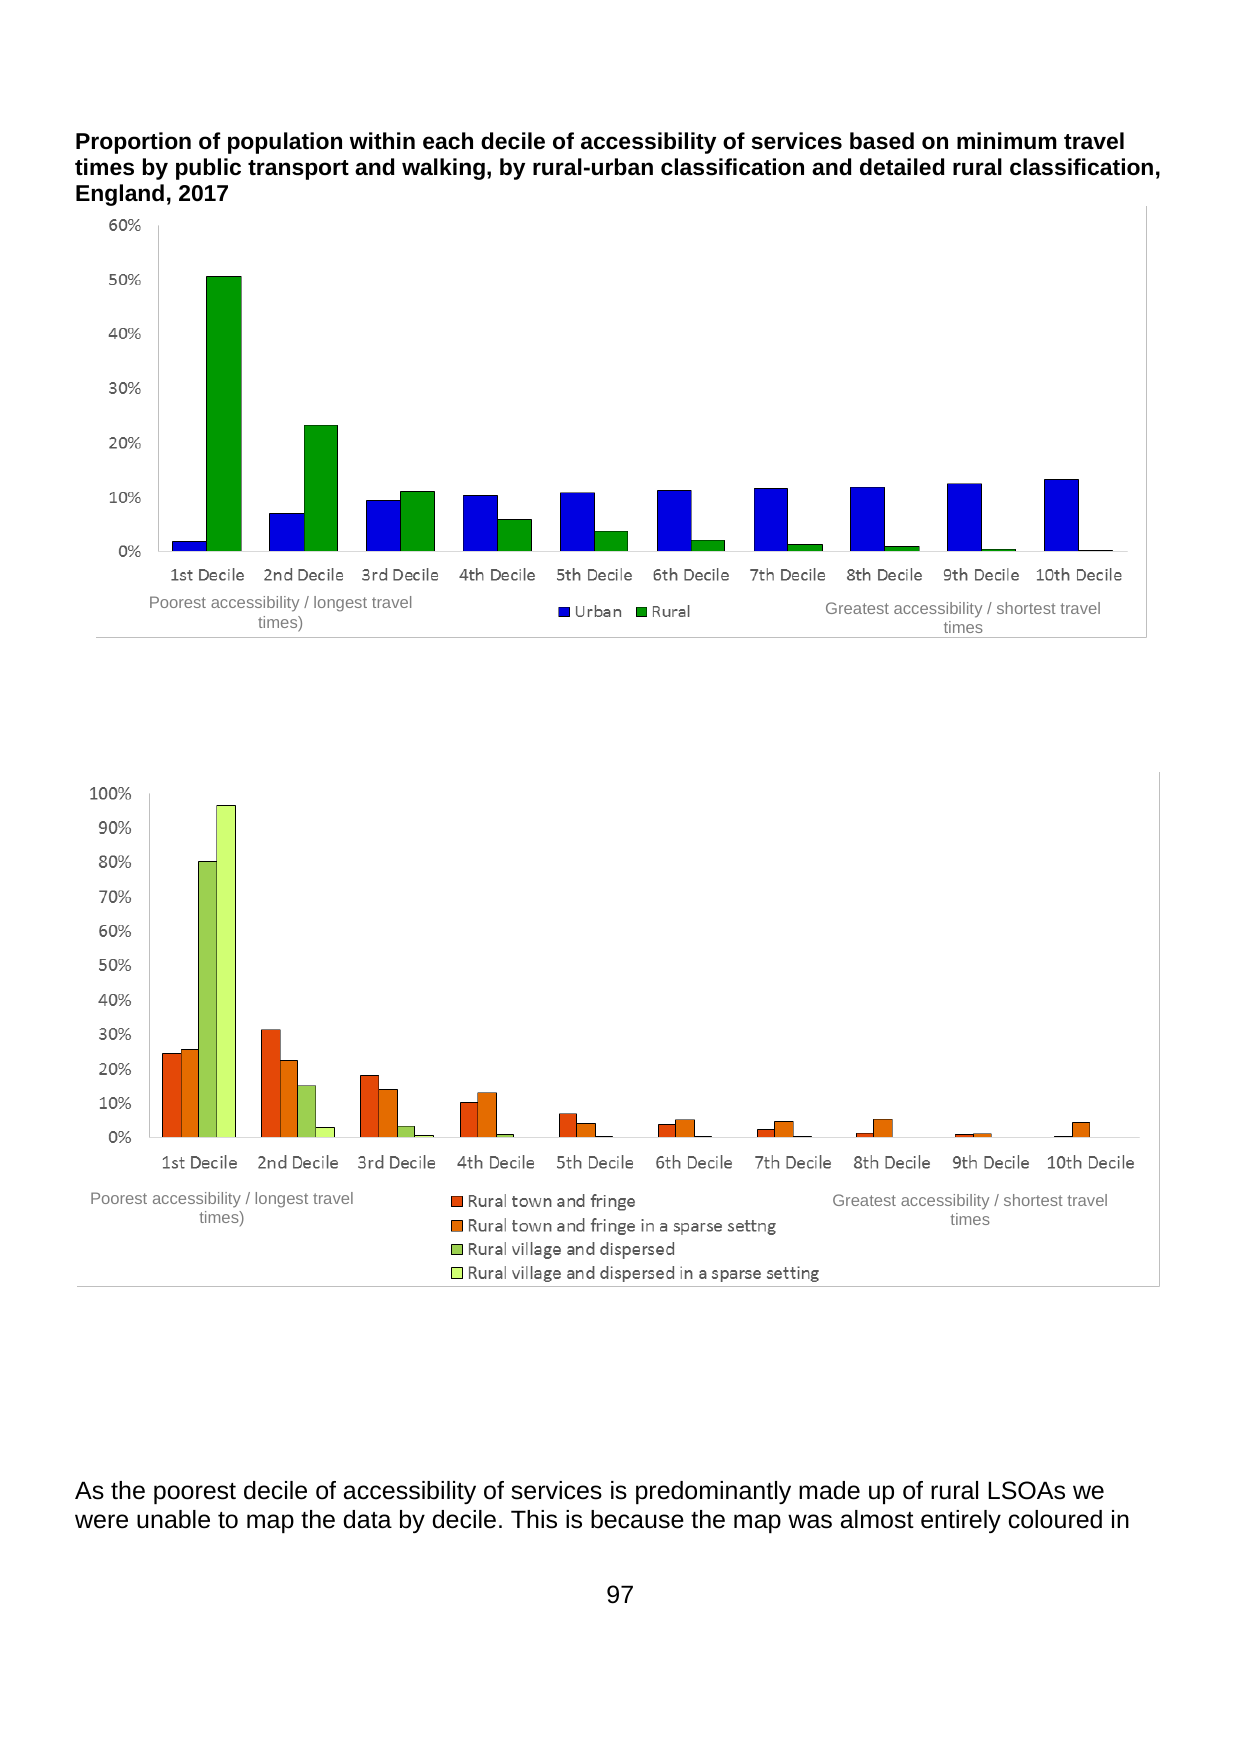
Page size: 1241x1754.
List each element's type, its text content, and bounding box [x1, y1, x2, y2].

text As the poorest decile of accessibility of services is predominantly made up of rural LSOAs we were unable to map the data by decile. This is because the map was almost entirely coloured in [75, 1476, 1165, 1534]
text Proportion of population within each decile of accessibility of services based on minimum travel times by public transport and walking, by rural-urban classification and detailed rural classification, England, 2017 [75, 128, 1165, 207]
